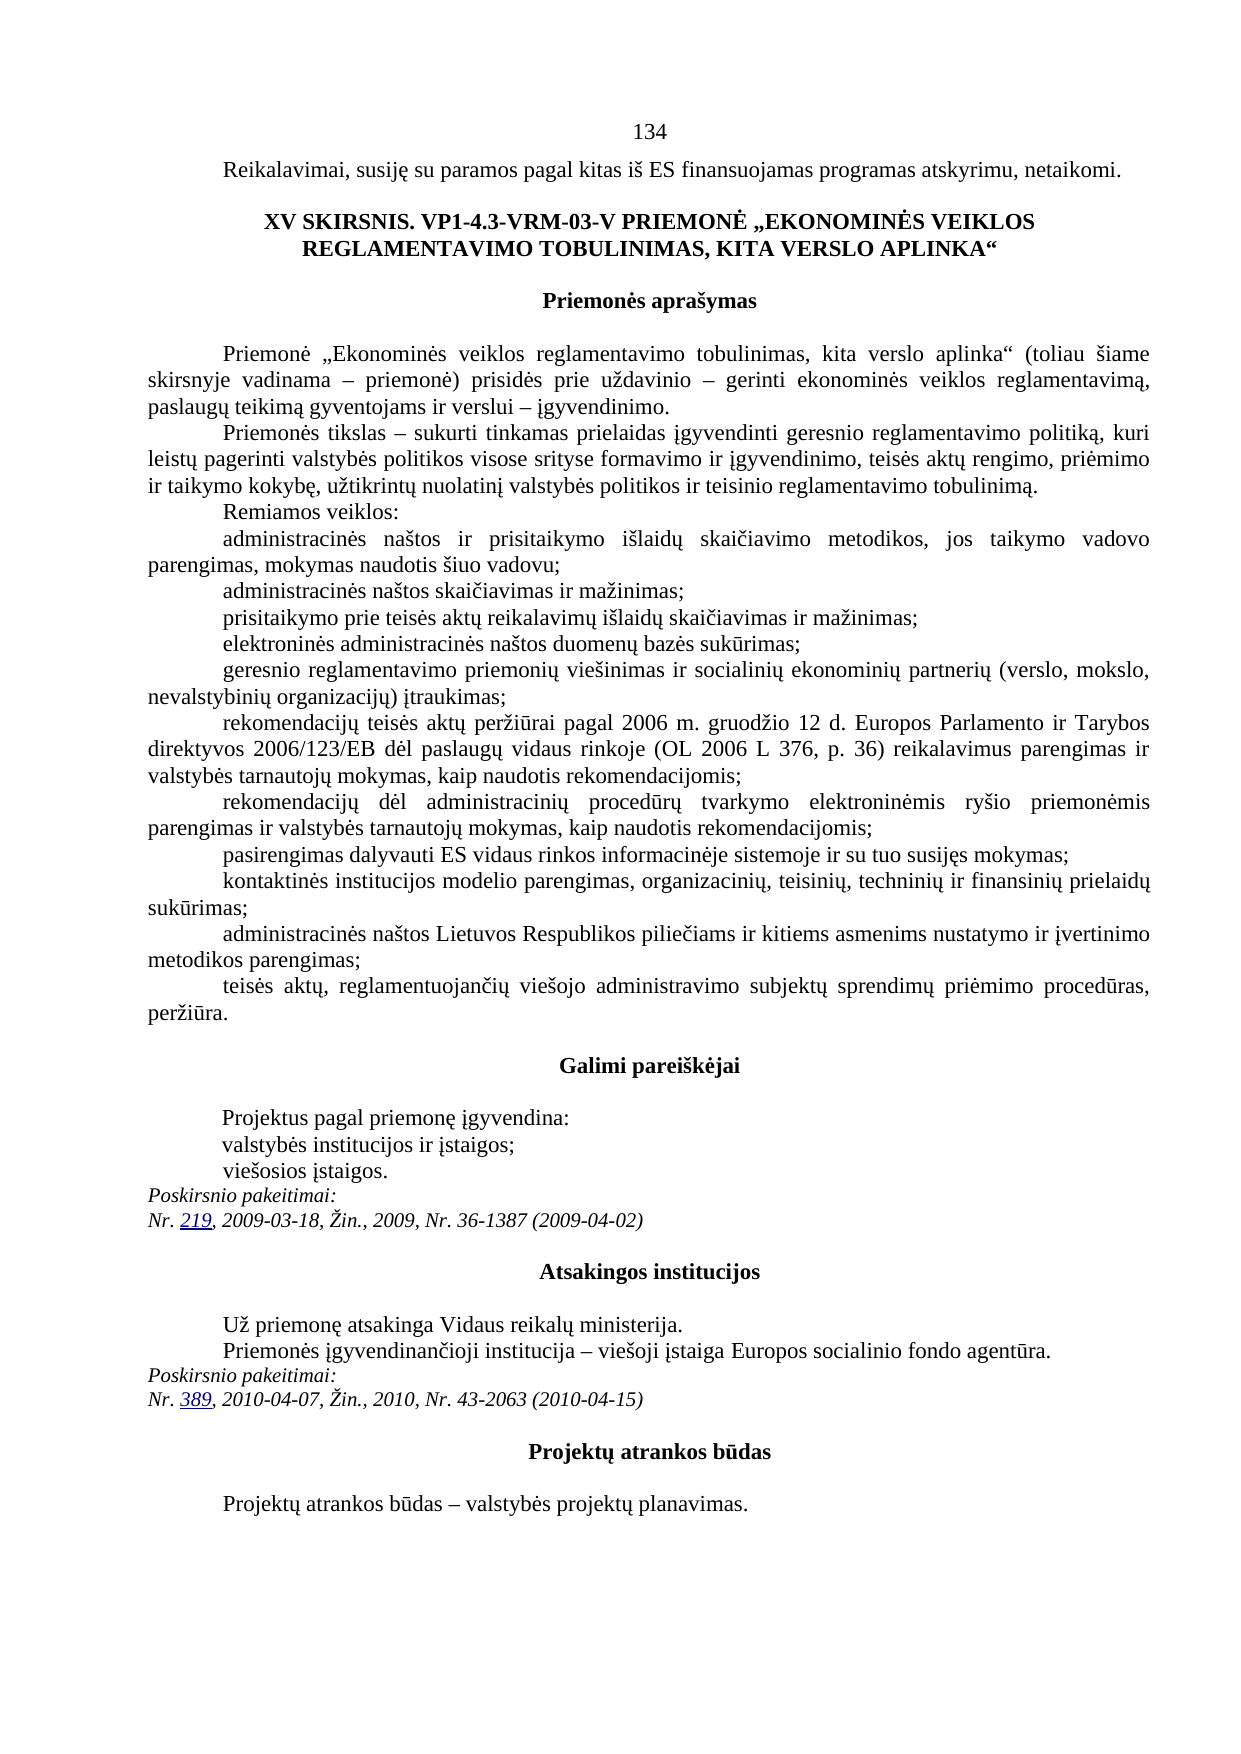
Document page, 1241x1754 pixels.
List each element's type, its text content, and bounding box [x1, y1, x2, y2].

text Projektų atrankos būdas – valstybės projektų planavimas. [148, 1491, 1152, 1517]
text administracinės naštos skaičiavimas ir mažinimas; [148, 577, 1152, 604]
text prisitaikymo prie teisės aktų reikalavimų išlaidų skaičiavimas ir mažinimas; [148, 604, 1152, 630]
text Galimi pareiškėjai [148, 1052, 1152, 1078]
text Projektų atrankos būdas [148, 1438, 1152, 1464]
text Priemonės aprašymas [148, 287, 1152, 314]
text Projektus pagal priemonę įgyvendina: [148, 1104, 1152, 1131]
text Nr. 219, 2009-03-18, Žin., 2009, Nr. 36-1387 (2009-04-02) [148, 1207, 1152, 1232]
text Priemonės tikslas – sukurti tinkamas prielaidas įgyvendinti geresnio reglamentavimo politiką, kuri leistų pagerinti valstybės politikos visose srityse formavimo ir įgyvendinimo, teisės aktų rengimo, priėmimo ir taikymo kokybę, užtikrintų nuolatinį valstybės politikos ir teisinio reglamentavimo tobulinimą. [148, 419, 1152, 498]
text Priemonė „Ekonominės veiklos reglamentavimo tobulinimas, kita verslo aplinka“ (toliau šiame skirsnyje vadinama – priemonė) prisidės prie uždavinio – gerinti ekonominės veiklos reglamentavimą, paslaugų teikimą gyventojams ir verslui – įgyvendinimo. [148, 340, 1152, 419]
subtitle XV SKIRSNIS. VP1-4.3-VRM-03-V PRIEMONĖ „EKONOMINĖS VEIKLOS REGLAMENTAVIMO TOBULINIMAS, KITA VERSLO APLINKA“ [148, 208, 1152, 261]
text Reikalavimai, susiję su paramos pagal kitas iš ES finansuojamas programas atskyrimu, netaikomi. [148, 156, 1152, 182]
text rekomendacijų teisės aktų peržiūrai pagal 2006 m. gruodžio 12 d. Europos Parlamento ir Tarybos direktyvos 2006/123/EB dėl paslaugų vidaus rinkoje (OL 2006 L 376, p. 36) reikalavimus parengimas ir valstybės tarnautojų mokymas, kaip naudotis rekomendacijomis; [148, 709, 1152, 788]
text elektroninės administracinės naštos duomenų bazės sukūrimas; [148, 630, 1152, 656]
text Nr. 389, 2010-04-07, Žin., 2010, Nr. 43-2063 (2010-04-15) [148, 1387, 1152, 1411]
text Už priemonę atsakinga Vidaus reikalų ministerija. [148, 1311, 1152, 1337]
text Priemonės įgyvendinančioji institucija – viešoji įstaiga Europos socialinio fondo agentūra. [148, 1337, 1152, 1363]
text pasirengimas dalyvauti ES vidaus rinkos informacinėje sistemoje ir su tuo susijęs mokymas; [148, 841, 1152, 867]
text Poskirsnio pakeitimai: [148, 1183, 1152, 1207]
text teisės aktų, reglamentuojančių viešojo administravimo subjektų sprendimų priėmimo procedūras, peržiūra. [148, 973, 1152, 1025]
text valstybės institucijos ir įstaigos; [148, 1131, 1152, 1157]
text Atsakingos institucijos [148, 1258, 1152, 1284]
text viešosios įstaigos. [148, 1157, 1152, 1183]
text geresnio reglamentavimo priemonių viešinimas ir socialinių ekonominių partnerių (verslo, mokslo, nevalstybinių organizacijų) įtraukimas; [148, 656, 1152, 709]
text Poskirsnio pakeitimai: [148, 1363, 1152, 1387]
text administracinės naštos Lietuvos Respublikos piliečiams ir kitiems asmenims nustatymo ir įvertinimo metodikos parengimas; [148, 920, 1152, 973]
text rekomendacijų dėl administracinių procedūrų tvarkymo elektroninėmis ryšio priemonėmis parengimas ir valstybės tarnautojų mokymas, kaip naudotis rekomendacijomis; [148, 788, 1152, 841]
text Remiamos veiklos: [148, 498, 1152, 524]
text administracinės naštos ir prisitaikymo išlaidų skaičiavimo metodikos, jos taikymo vadovo parengimas, mokymas naudotis šiuo vadovu; [148, 524, 1152, 577]
text kontaktinės institucijos modelio parengimas, organizacinių, teisinių, techninių ir finansinių prielaidų sukūrimas; [148, 867, 1152, 920]
